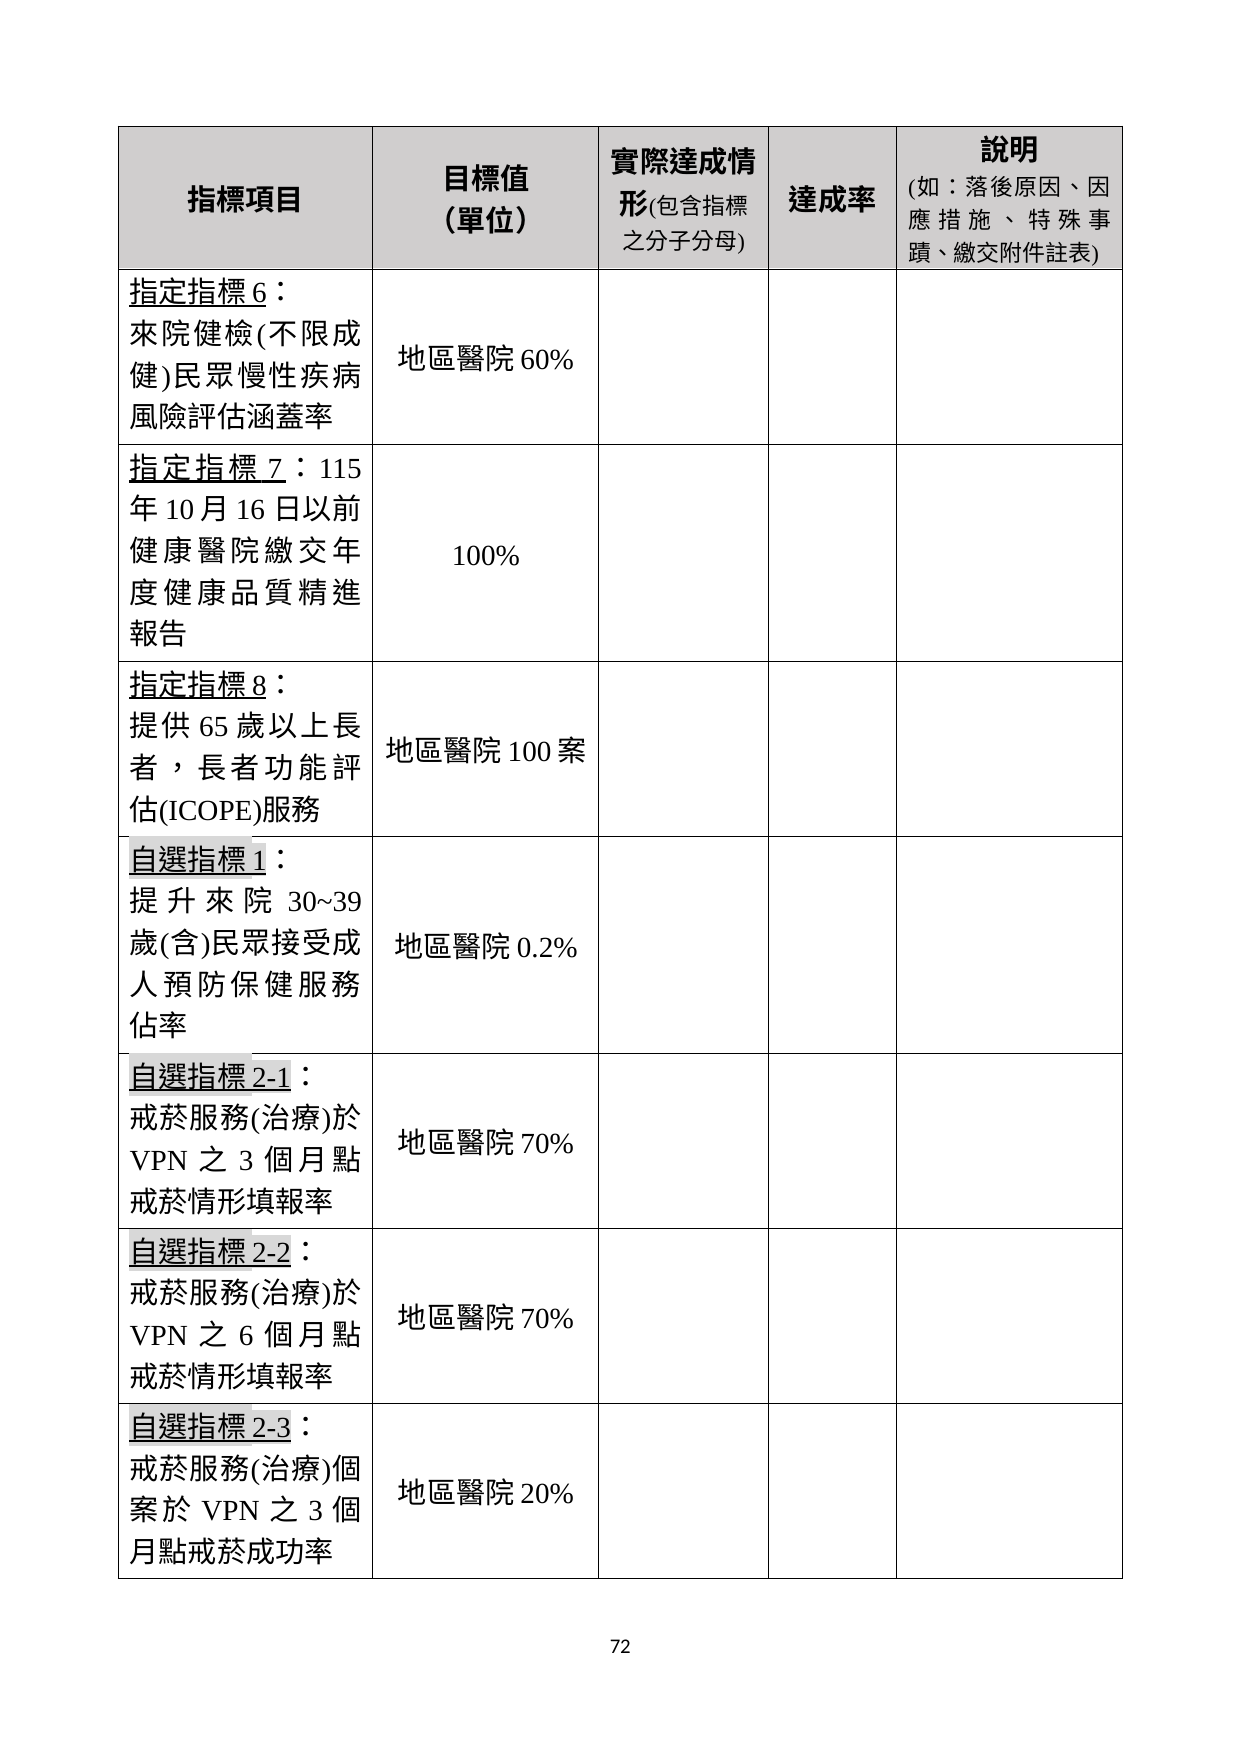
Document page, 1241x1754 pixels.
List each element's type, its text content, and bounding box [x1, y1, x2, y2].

table_cell [769, 270, 896, 444]
table_cell 地區醫院20% [373, 1404, 598, 1578]
table_cell [599, 270, 768, 444]
table_cell 100% [373, 445, 598, 661]
table_header 實際達成情形(包含指標之分子分母) [599, 127, 768, 268]
table_cell [897, 445, 1122, 661]
table_cell [897, 837, 1122, 1053]
table_cell [897, 1229, 1122, 1403]
table_cell 指定指標6： 來院健檢(不限成健)民眾慢性疾病風險評估涵蓋率 [119, 270, 372, 444]
table_header 達成率 [769, 127, 896, 268]
table_cell [897, 1404, 1122, 1578]
table_cell [769, 837, 896, 1053]
table_cell [897, 1054, 1122, 1228]
table_cell [599, 662, 768, 836]
table_cell 地區醫院70% [373, 1229, 598, 1403]
table_cell [769, 1404, 896, 1578]
table_cell 地區醫院60% [373, 270, 598, 444]
table_header 目標值 （單位） [373, 127, 598, 268]
table_cell [897, 270, 1122, 444]
table_cell [769, 445, 896, 661]
table_cell 自選指標2-1： 戒菸服務(治療)於VPN之3個月點戒菸情形填報率 [119, 1054, 372, 1228]
table_cell 地區醫院100案 [373, 662, 598, 836]
table_cell 自選指標2-2： 戒菸服務(治療)於VPN之6個月點戒菸情形填報率 [119, 1229, 372, 1403]
table_cell [599, 837, 768, 1053]
table_cell [769, 1229, 896, 1403]
table_cell 地區醫院0.2% [373, 837, 598, 1053]
table_header 指標項目 [119, 127, 372, 268]
table_cell [599, 1054, 768, 1228]
table_cell 指定指標7：115年10月16 日以前健康醫院繳交年度健康品質精進報告 [119, 445, 372, 661]
table_cell 地區醫院70% [373, 1054, 598, 1228]
table_header 說明 (如：落後原因、因應措施、特殊事蹟、繳交附件註表) [897, 127, 1122, 268]
table_cell [769, 1054, 896, 1228]
table_cell [897, 662, 1122, 836]
table_cell [599, 1229, 768, 1403]
table_cell 自選指標2-3： 戒菸服務(治療)個案於VPN之3個月點戒菸成功率 [119, 1404, 372, 1578]
table_cell [599, 445, 768, 661]
table_cell [599, 1404, 768, 1578]
table_cell 指定指標8： 提供65歲以上長者，長者功能評估(ICOPE)服務 [119, 662, 372, 836]
table_cell [769, 662, 896, 836]
table_cell 自選指標1： 提升來院30~39 歲(含)民眾接受成人預防保健服務佔率 [119, 837, 372, 1053]
